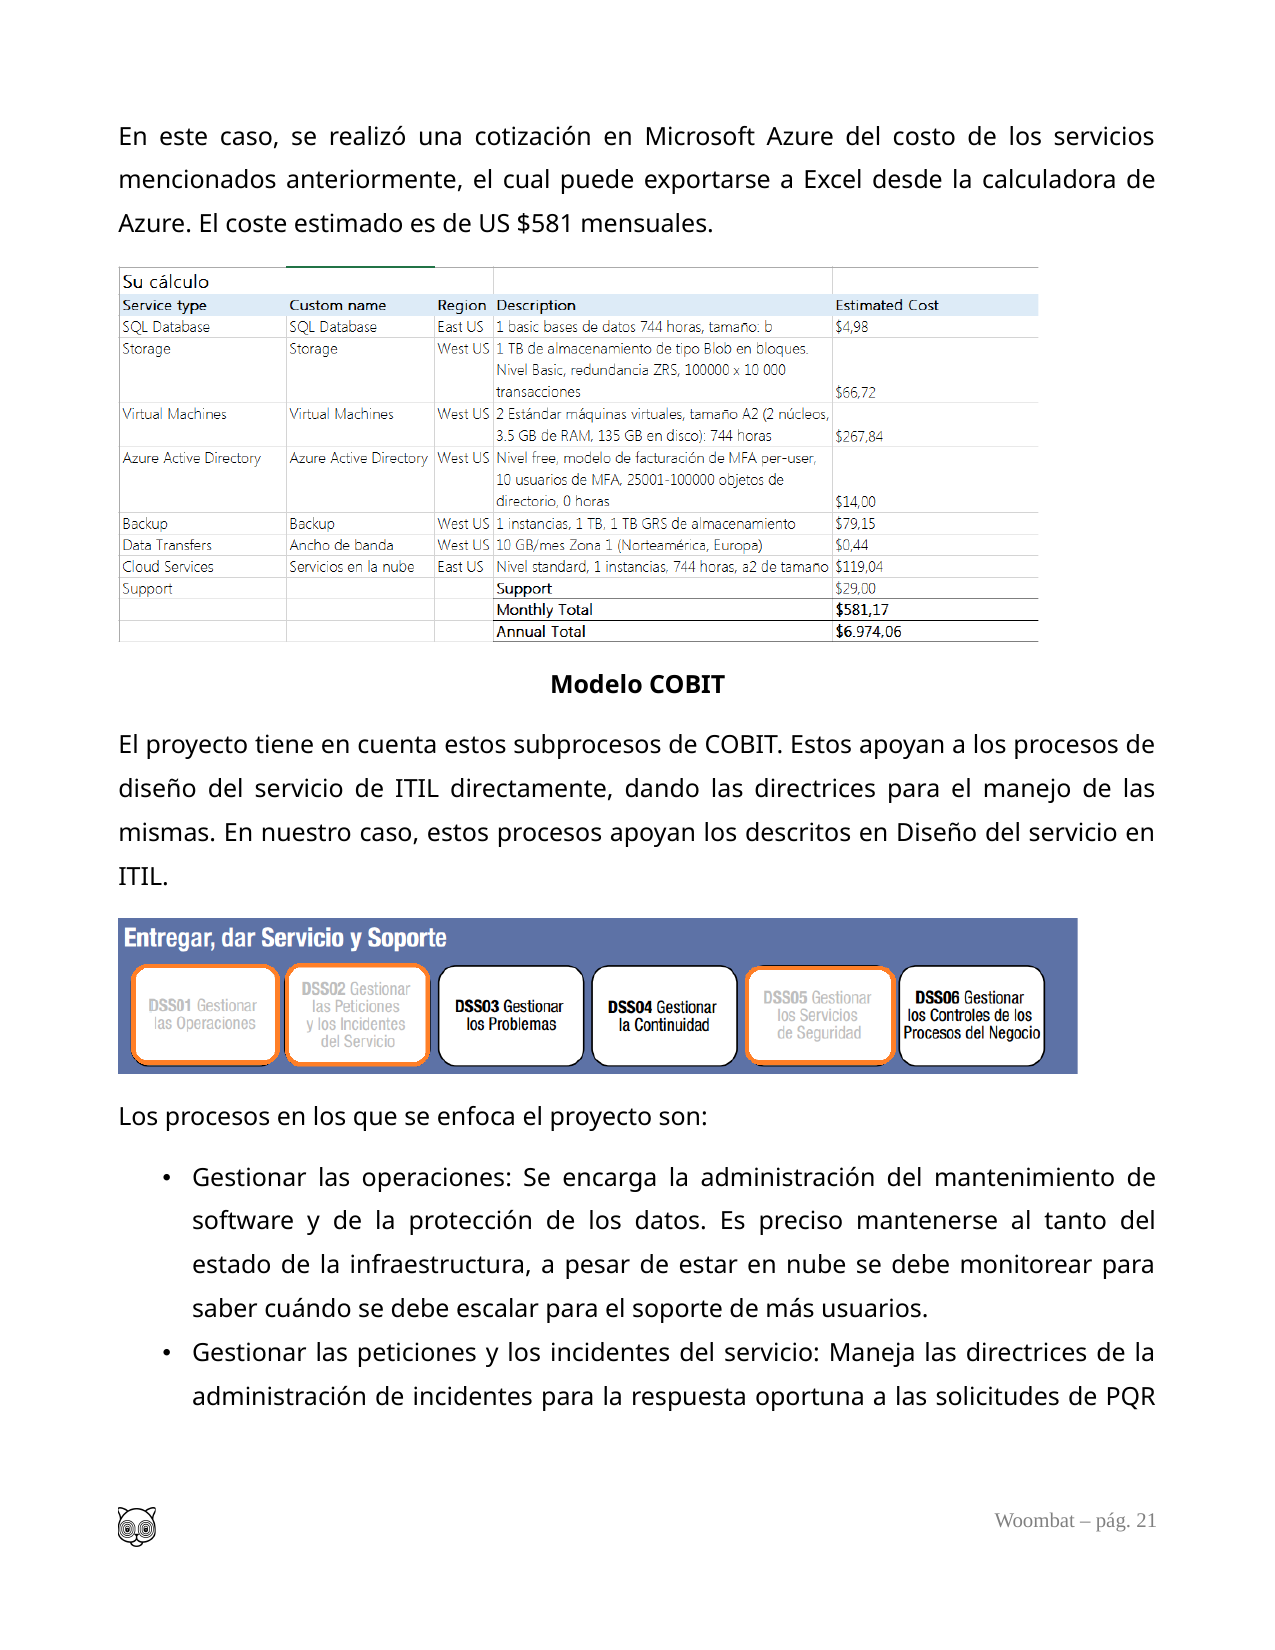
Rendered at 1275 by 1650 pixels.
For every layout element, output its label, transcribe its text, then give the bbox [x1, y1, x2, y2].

text El proyecto tiene en cuenta estos subprocesos de COBIT. Estos apoyan a los procesos de diseño del servicio de ITIL directamente, dando las directrices para el manejo de las mismas. En nuestro caso, estos procesos apoyan los descritos en Diseño del servicio en ITIL. [118, 727, 1157, 892]
text Modelo COBIT [118, 666, 1157, 700]
picture [118, 266, 1039, 642]
list Gestionar las operaciones: Se encarga la administración del mantenimiento de software y de la protección de los datos. Es preciso mantenerse al tanto del estado de la infraestructura, a pesar de estar en nube se debe monitorear para saber cuándo se debe escalar para el soporte de más usuarios. [162, 1159, 1157, 1325]
text En este caso, se realizó una cotización en Microsoft Azure del costo de los servicios mencionados anteriormente, el cual puede exportarse a Excel desde la calculadora de Azure. El coste estimado es de US $581 mensuales. [118, 118, 1157, 240]
picture [118, 918, 1078, 1074]
list Gestionar las peticiones y los incidentes del servicio: Maneja las directrices de la administración de incidentes para la respuesta oportuna a las solicitudes de PQR [162, 1334, 1157, 1412]
picture [118, 1507, 156, 1547]
text Los procesos en los que se enfoca el proyecto son: [118, 1099, 1157, 1133]
